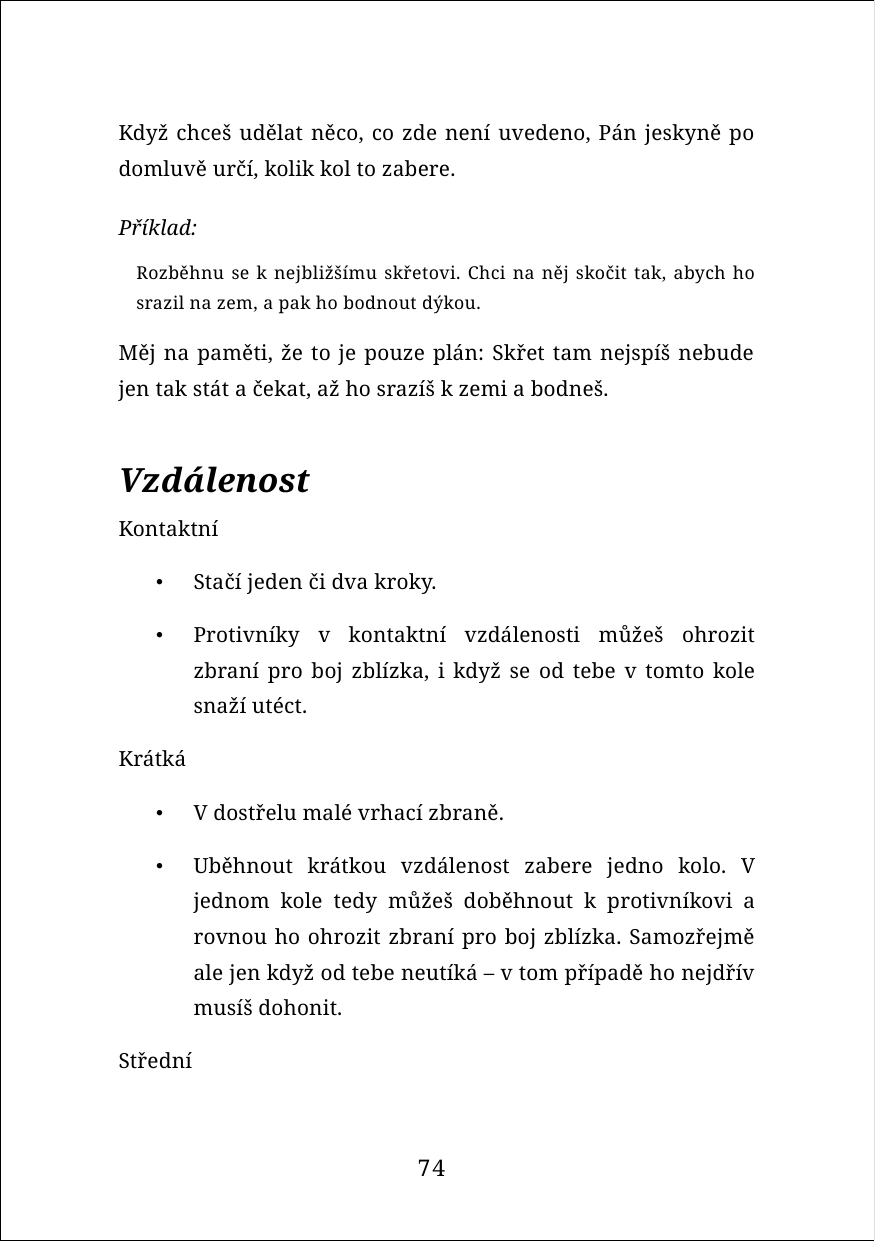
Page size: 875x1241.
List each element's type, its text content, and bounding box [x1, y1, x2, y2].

list Stačí jeden či dva kroky. [156, 567, 756, 596]
text Příklad: [118, 213, 756, 241]
text Krátká [118, 744, 756, 773]
text Když chceš udělat něco, co zde není uvedeno, Pán jeskyně po domluvě určí, kolik kol to zabere. [118, 118, 756, 182]
list Uběhnout krátkou vzdálenost zabere jedno kolo. V jednom kole tedy můžeš doběhnout k protivníkovi a rovnou ho ohrozit zbraní pro boj zblízka. Samozřejmě ale jen když od tebe neutíká – v tom případě ho nejdřív musíš dohonit. [156, 851, 756, 1022]
text Kontaktní [118, 514, 756, 542]
text Rozběhnu se k nejbližšímu skřetovi. Chci na něj skočit tak, abych ho srazil na zem, a pak ho bodnout dýkou. [136, 260, 756, 314]
list Protivníky v kontaktní vzdálenosti můžeš ohrozit zbraní pro boj zblízka, i když se od tebe v tomto kole snaží utéct. [156, 620, 756, 720]
subtitle Vzdálenost [118, 457, 756, 502]
list V dostřelu malé vrhací zbraně. [156, 798, 756, 826]
text Měj na paměti, že to je pouze plán: Skřet tam nejspíš nebude jen tak stát a čekat, až ho srazíš k zemi a bodneš. [118, 338, 756, 402]
text Střední [118, 1046, 756, 1075]
